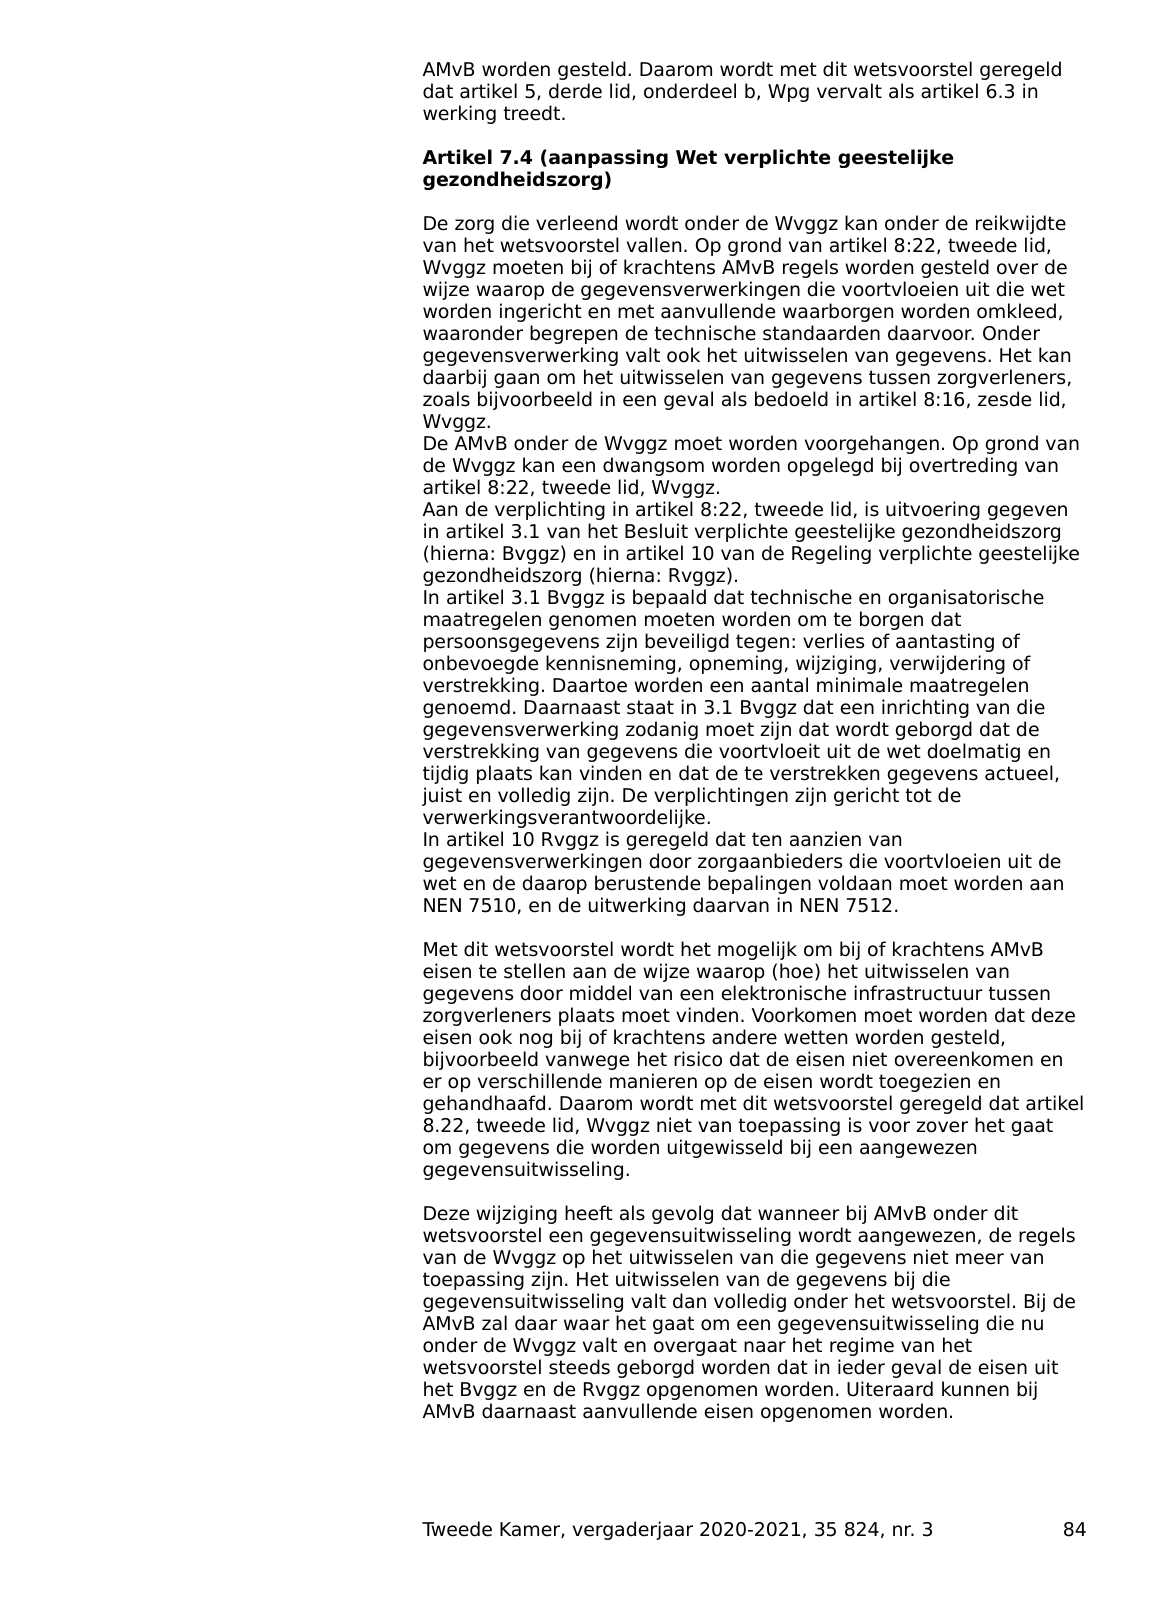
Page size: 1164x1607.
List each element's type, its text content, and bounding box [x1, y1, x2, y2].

text De zorg die verleend wordt onder de Wvggz kan onder de reikwijdte van het wetsvoorstel vallen. Op grond van artikel 8:22, tweede lid, Wvggz moeten bij of krachtens AMvB regels worden gesteld over de wijze waarop de gegevensverwerkingen die voortvloeien uit die wet worden ingericht en met aanvullende waarborgen worden omkleed, waaronder begrepen de technische standaarden daarvoor. Onder gegevensverwerking valt ook het uitwisselen van gegevens. Het kan daarbij gaan om het uitwisselen van gegevens tussen zorgverleners, zoals bijvoorbeeld in een geval als bedoeld in artikel 8:16, zesde lid, Wvggz. [422, 213, 1087, 433]
text AMvB worden gesteld. Daarom wordt met dit wetsvoorstel geregeld dat artikel 5, derde lid, onderdeel b, Wpg vervalt als artikel 6.3 in werking treedt. [422, 59, 1087, 125]
text De AMvB onder de Wvggz moet worden voorgehangen. Op grond van de Wvggz kan een dwangsom worden opgelegd bij overtreding van artikel 8:22, tweede lid, Wvggz. [422, 433, 1087, 499]
text In artikel 10 Rvggz is geregeld dat ten aanzien van gegevensverwerkingen door zorgaanbieders die voortvloeien uit de wet en de daarop berustende bepalingen voldaan moet worden aan NEN 7510, en de uitwerking daarvan in NEN 7512. [422, 829, 1087, 917]
text Deze wijziging heeft als gevolg dat wanneer bij AMvB onder dit wetsvoorstel een gegevensuitwisseling wordt aangewezen, de regels van de Wvggz op het uitwisselen van die gegevens niet meer van toepassing zijn. Het uitwisselen van de gegevens bij die gegevensuitwisseling valt dan volledig onder het wetsvoorstel. Bij de AMvB zal daar waar het gaat om een gegevensuitwisseling die nu onder de Wvggz valt en overgaat naar het regime van het wetsvoorstel steeds geborgd worden dat in ieder geval de eisen uit het Bvggz en de Rvggz opgenomen worden. Uiteraard kunnen bij AMvB daarnaast aanvullende eisen opgenomen worden. [422, 1203, 1087, 1423]
text Met dit wetsvoorstel wordt het mogelijk om bij of krachtens AMvB eisen te stellen aan de wijze waarop (hoe) het uitwisselen van gegevens door middel van een elektronische infrastructuur tussen zorgverleners plaats moet vinden. Voorkomen moet worden dat deze eisen ook nog bij of krachtens andere wetten worden gesteld, bijvoorbeeld vanwege het risico dat de eisen niet overeenkomen en er op verschillende manieren op de eisen wordt toegezien en gehandhaafd. Daarom wordt met dit wetsvoorstel geregeld dat artikel 8.22, tweede lid, Wvggz niet van toepassing is voor zover het gaat om gegevens die worden uitgewisseld bij een aangewezen gegevensuitwisseling. [422, 939, 1087, 1181]
subtitle Artikel 7.4 (aanpassing Wet verplichte geestelijke gezondheidszorg) [422, 147, 1087, 191]
text In artikel 3.1 Bvggz is bepaald dat technische en organisatorische maatregelen genomen moeten worden om te borgen dat persoonsgegevens zijn beveiligd tegen: verlies of aantasting of onbevoegde kennisneming, opneming, wijziging, verwijdering of verstrekking. Daartoe worden een aantal minimale maatregelen genoemd. Daarnaast staat in 3.1 Bvggz dat een inrichting van die gegevensverwerking zodanig moet zijn dat wordt geborgd dat de verstrekking van gegevens die voortvloeit uit de wet doelmatig en tijdig plaats kan vinden en dat de te verstrekken gegevens actueel, juist en volledig zijn. De verplichtingen zijn gericht tot de verwerkingsverantwoordelijke. [422, 587, 1087, 829]
text Aan de verplichting in artikel 8:22, tweede lid, is uitvoering gegeven in artikel 3.1 van het Besluit verplichte geestelijke gezondheidszorg (hierna: Bvggz) en in artikel 10 van de Regeling verplichte geestelijke gezondheidszorg (hierna: Rvggz). [422, 499, 1087, 587]
